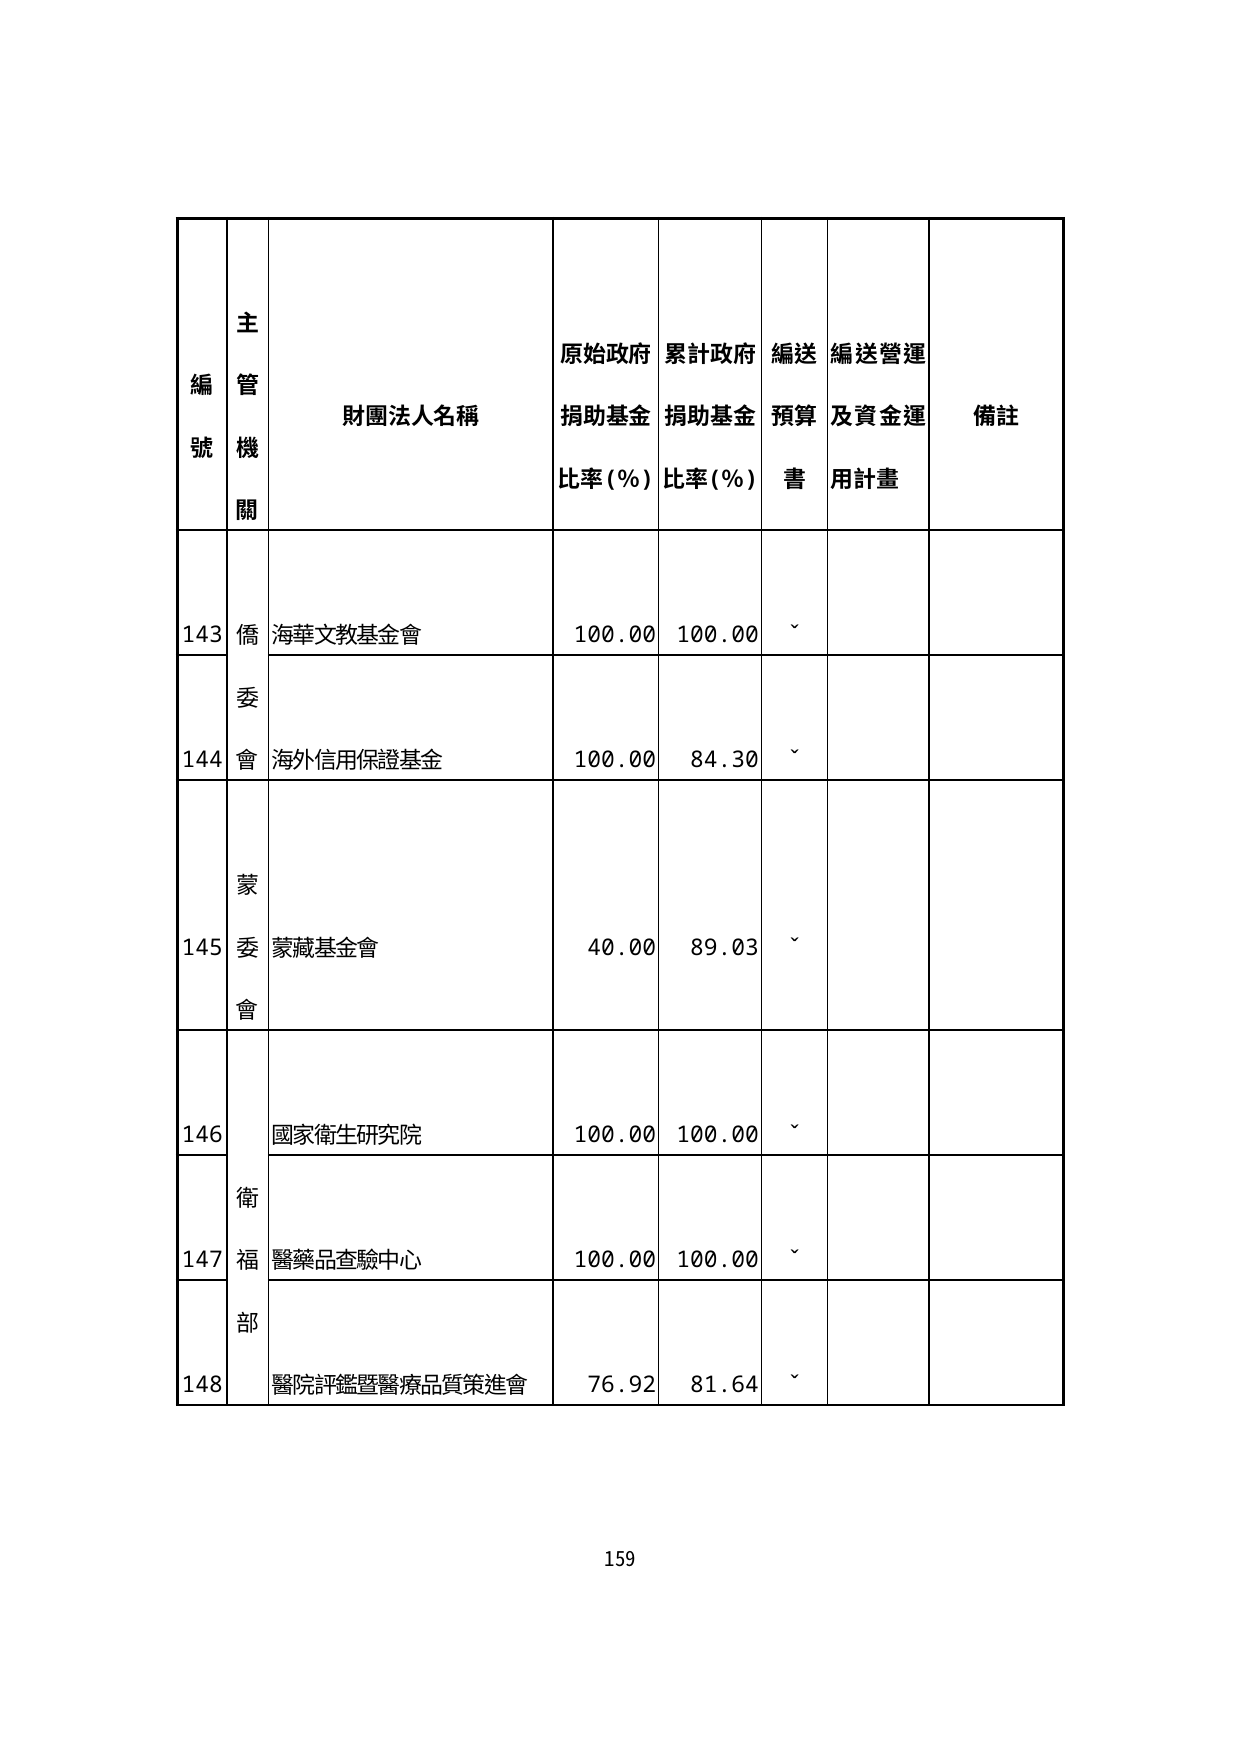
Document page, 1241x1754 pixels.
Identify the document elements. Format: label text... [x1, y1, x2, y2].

table_cell 144 [179, 656, 226, 779]
table_cell 國家衛生研究院 [269, 1031, 552, 1154]
table_header 主管機關 [228, 220, 268, 529]
table_cell [930, 656, 1062, 779]
table_cell 148 [179, 1281, 226, 1404]
table_cell 100.00 [659, 1156, 761, 1279]
table_cell 40.00 [554, 781, 658, 1029]
table_cell 海華文教基金會 [269, 531, 552, 654]
table_header 編送營運及資金運用計畫 [828, 220, 928, 529]
table_cell 143 [179, 531, 226, 654]
table_cell 100.00 [554, 1156, 658, 1279]
table_cell [828, 781, 928, 1029]
table_cell ˇ [762, 656, 827, 779]
table_header 編送預算書 [762, 220, 827, 529]
table_cell 100.00 [659, 1031, 761, 1154]
table_cell 76.92 [554, 1281, 658, 1404]
table_header 編號 [179, 220, 226, 529]
table_cell 145 [179, 781, 226, 1029]
table_cell 蒙委會 [228, 781, 268, 1029]
table_header 備註 [930, 220, 1062, 529]
table_cell 100.00 [554, 656, 658, 779]
table_cell 蒙藏基金會 [269, 781, 552, 1029]
table_cell ˇ [762, 781, 827, 1029]
table_cell [828, 1156, 928, 1279]
table_cell [930, 531, 1062, 654]
table_cell [828, 531, 928, 654]
table_cell [930, 1031, 1062, 1154]
table_cell 100.00 [554, 1031, 658, 1154]
table_cell [828, 1031, 928, 1154]
table_cell [828, 656, 928, 779]
table_cell [930, 781, 1062, 1029]
table_cell 衛福部 [228, 1031, 268, 1404]
table_cell 147 [179, 1156, 226, 1279]
table_cell 醫藥品查驗中心 [269, 1156, 552, 1279]
table_header 累計政府捐助基金比率(％) [659, 220, 761, 529]
table_header 原始政府捐助基金比率(％) [554, 220, 658, 529]
table_cell 84.30 [659, 656, 761, 779]
table_cell 100.00 [659, 531, 761, 654]
table_cell 僑委會 [228, 531, 268, 779]
table_cell [930, 1281, 1062, 1404]
table_cell ˇ [762, 1031, 827, 1154]
table_cell 146 [179, 1031, 226, 1154]
table_cell 醫院評鑑暨醫療品質策進會 [269, 1281, 552, 1404]
table_cell ˇ [762, 531, 827, 654]
table_cell [828, 1281, 928, 1404]
table_header 財團法人名稱 [269, 220, 552, 529]
table_cell 海外信用保證基金 [269, 656, 552, 779]
table_cell 100.00 [554, 531, 658, 654]
table_cell ˇ [762, 1156, 827, 1279]
table_cell 89.03 [659, 781, 761, 1029]
table_cell ˇ [762, 1281, 827, 1404]
table_cell [930, 1156, 1062, 1279]
table_cell 81.64 [659, 1281, 761, 1404]
